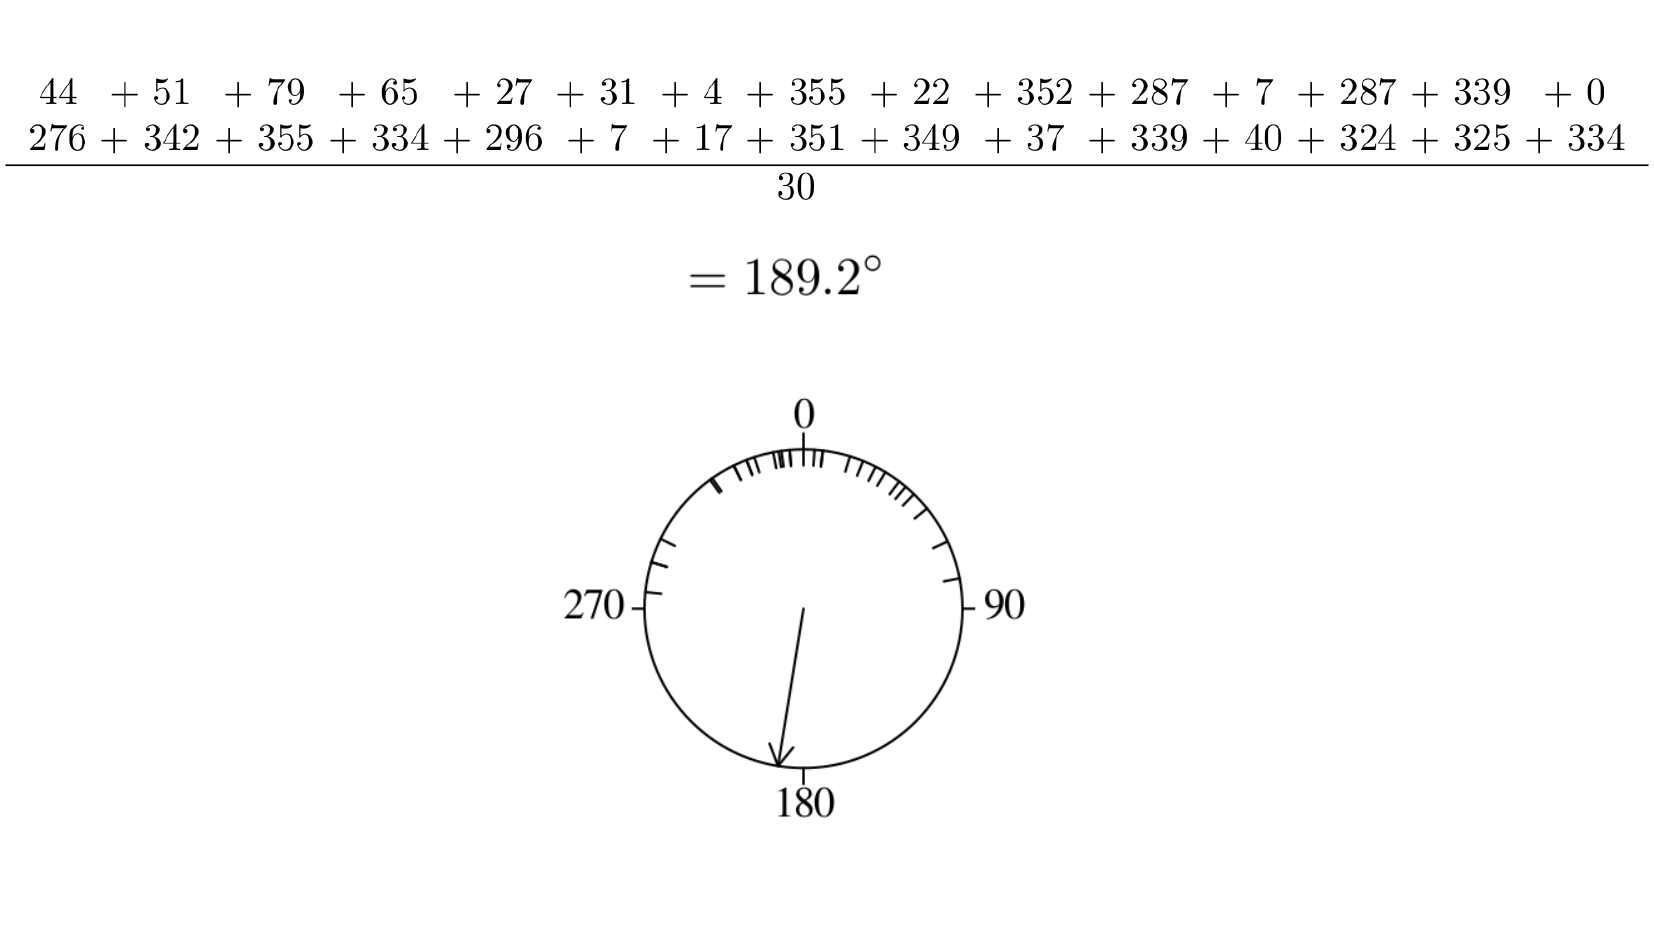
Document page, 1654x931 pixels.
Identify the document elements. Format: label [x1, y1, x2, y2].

picture [685, 247, 886, 302]
picture [0, 71, 1654, 201]
picture [552, 389, 1034, 833]
